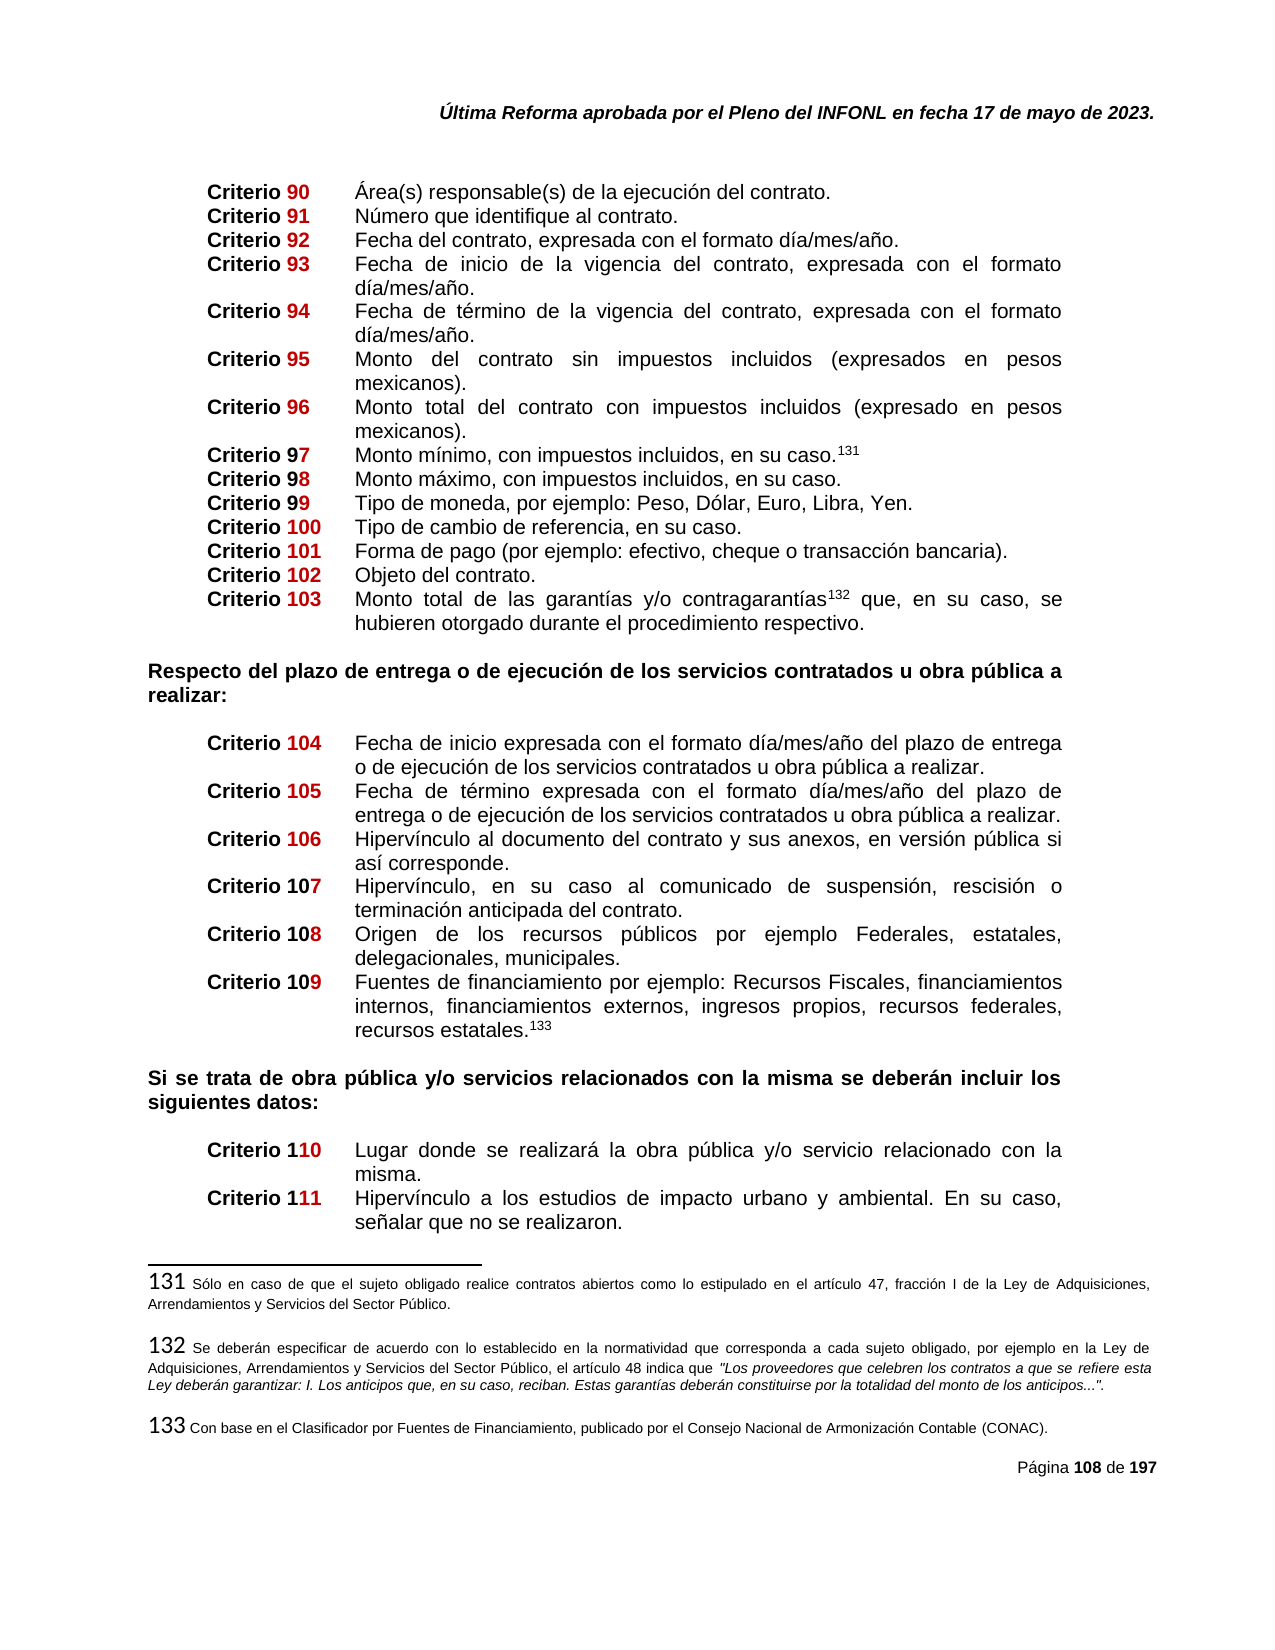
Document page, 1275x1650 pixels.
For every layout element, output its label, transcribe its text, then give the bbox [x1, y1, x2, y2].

text Criterio 105 Fecha de término expresada con el formato día/mes/año del plazo de entrega o de ejecución de los servicios contratados u obra pública a realizar. [207, 778, 1063, 826]
list Sólo en caso de que el sujeto obligado realice contratos abiertos como lo estipulado en el artículo 47, fracción I de la Ley de Adquisiciones, Arrendamientos y Servicios del Sector Público. [148, 1265, 1152, 1312]
text Criterio 103 Monto total de las garantías y/o contragarantías que, en su caso, se hubieren otorgado durante el procedimiento respectivo. [207, 587, 1063, 635]
text Criterio 108 Origen de los recursos públicos por ejemplo Federales, estatales, delegacionales, municipales. [207, 922, 1063, 970]
text Criterio 98 Monto máximo, con impuestos incluidos, en su caso. [207, 467, 1063, 491]
text Criterio 109 Fuentes de financiamiento por ejemplo: Recursos Fiscales, financiamientos internos, financiamientos externos, ingresos propios, recursos federales, recursos estatales. [207, 970, 1063, 1042]
text Criterio 99 Tipo de moneda, por ejemplo: Peso, Dólar, Euro, Libra, Yen. [207, 491, 1063, 515]
text Criterio 100 Tipo de cambio de referencia, en su caso. [207, 515, 1063, 539]
text Criterio 97 Monto mínimo, con impuestos incluidos, en su caso. [207, 443, 1063, 467]
text Criterio 111 Hipervínculo a los estudios de impacto urbano y ambiental. En su caso, señalar que no se realizaron. [207, 1186, 1063, 1234]
text Respecto del plazo de entrega o de ejecución de los servicios contratados u obra pública a realizar: [148, 659, 1063, 707]
text Criterio 91 Número que identifique al contrato. [207, 203, 1063, 227]
text Criterio 101 Forma de pago (por ejemplo: efectivo, cheque o transacción bancaria). [207, 539, 1063, 563]
text Criterio 106 Hipervínculo al documento del contrato y sus anexos, en versión pública si así corresponde. [207, 826, 1063, 874]
list Se deberán especificar de acuerdo con lo establecido en la normatividad que corresponda a cada sujeto obligado, por ejemplo en la Ley de Adquisiciones, Arrendamientos y Servicios del Sector Público, el artículo 48 indica que "Los proveedores que celebren los contratos a que se refiere esta Ley deberán garantizar: I. Los anticipos que, en su caso, reciban. Estas garantías deberán constituirse por la totalidad del monto de los anticipos...". [148, 1329, 1152, 1393]
text Criterio 96 Monto total del contrato con impuestos incluidos (expresado en pesos mexicanos). [207, 395, 1063, 443]
text Criterio 104 Fecha de inicio expresada con el formato día/mes/año del plazo de entrega o de ejecución de los servicios contratados u obra pública a realizar. [207, 731, 1063, 778]
text Criterio 90 Área(s) responsable(s) de la ejecución del contrato. [207, 179, 1063, 203]
text Criterio 95 Monto del contrato sin impuestos incluidos (expresados en pesos mexicanos). [207, 347, 1063, 395]
list Con base en el Clasificador por Fuentes de Financiamiento, publicado por el Consejo Nacional de Armonización Contable (CONAC). [148, 1410, 1157, 1440]
text Criterio 94 Fecha de término de la vigencia del contrato, expresada con el formato día/mes/año. [207, 299, 1063, 347]
text Criterio 107 Hipervínculo, en su caso al comunicado de suspensión, rescisión o terminación anticipada del contrato. [207, 874, 1063, 922]
text Si se trata de obra pública y/o servicios relacionados con la misma se deberán incluir los siguientes datos: [148, 1066, 1063, 1114]
text Criterio 110 Lugar donde se realizará la obra pública y/o servicio relacionado con la misma. [207, 1138, 1063, 1186]
text Criterio 92 Fecha del contrato, expresada con el formato día/mes/año. [207, 227, 1063, 251]
text Criterio 102 Objeto del contrato. [207, 563, 1063, 587]
text Criterio 93 Fecha de inicio de la vigencia del contrato, expresada con el formato día/mes/año. [207, 251, 1063, 299]
